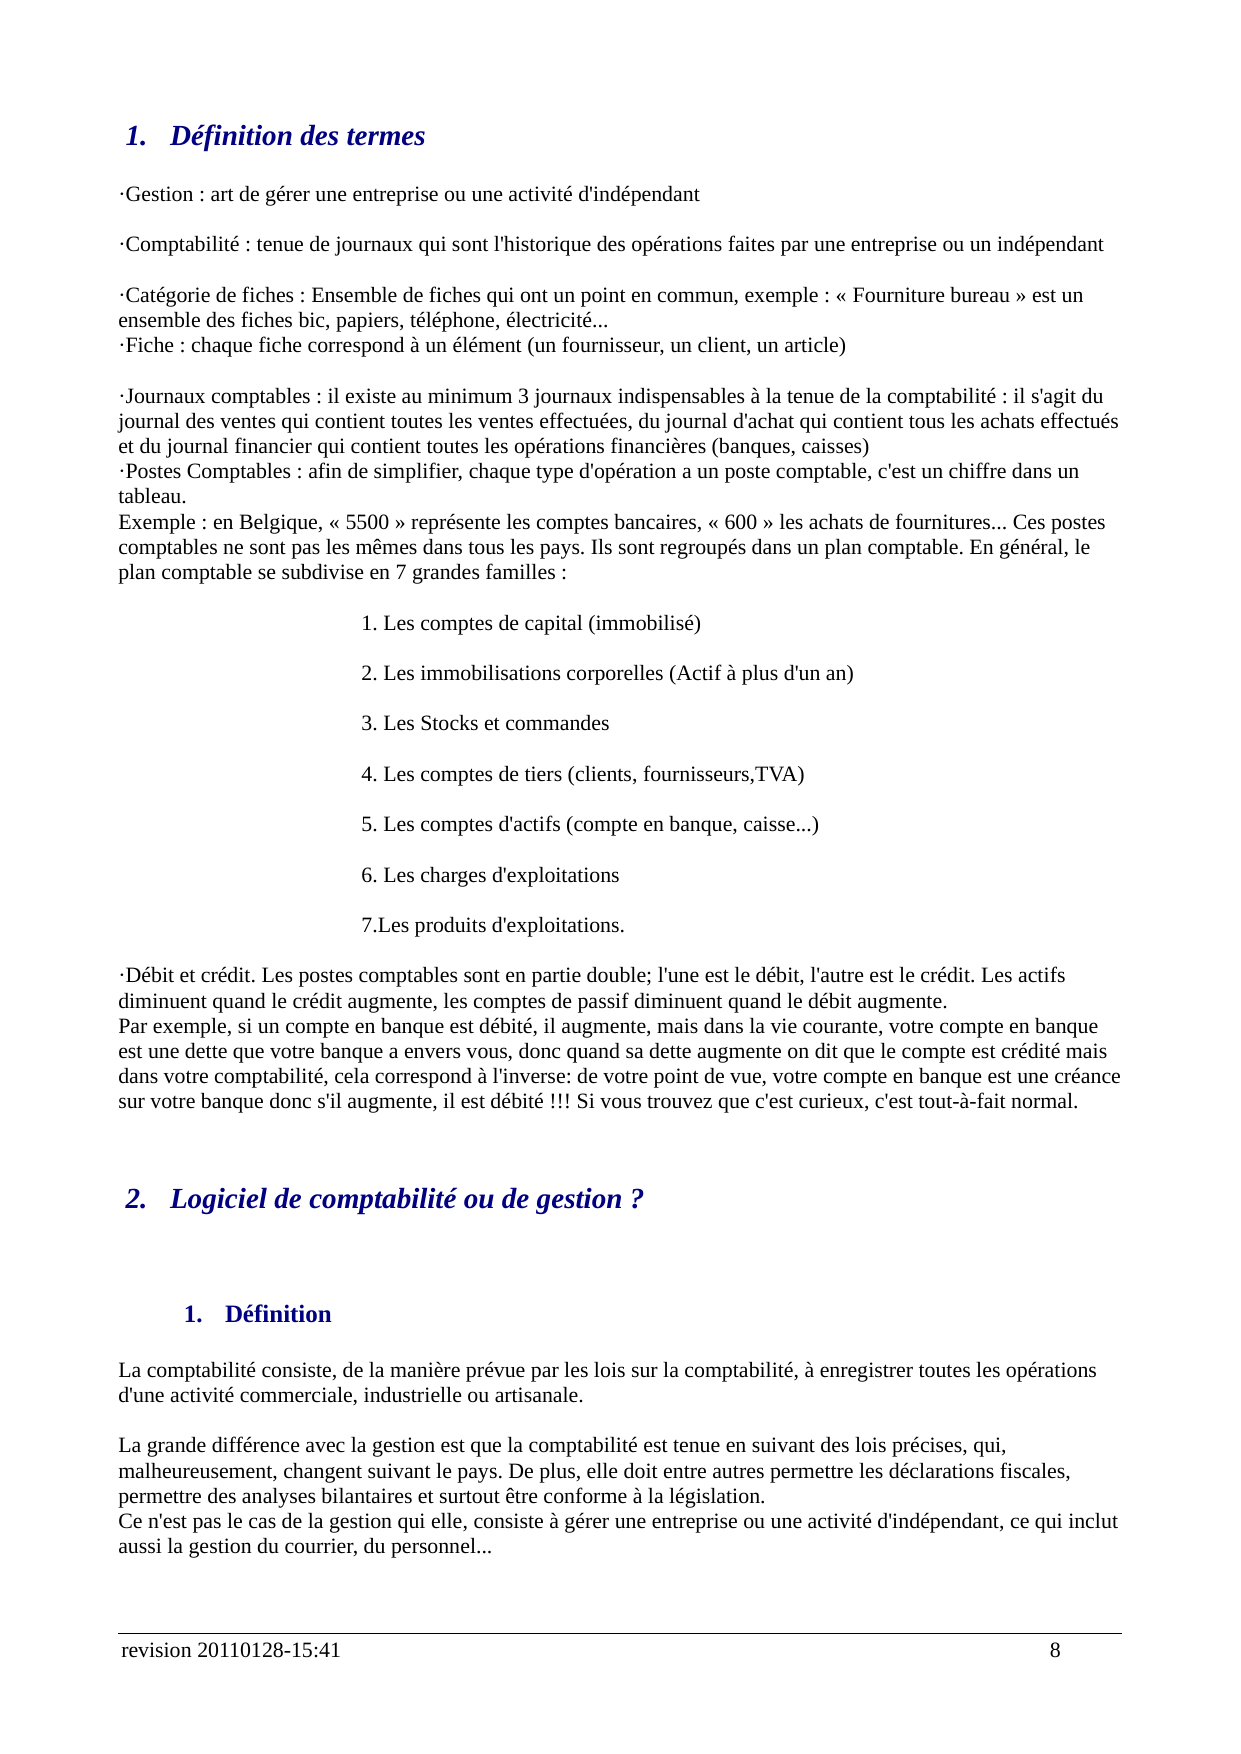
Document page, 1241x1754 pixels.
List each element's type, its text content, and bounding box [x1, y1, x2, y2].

text La comptabilité consiste, de la manière prévue par les lois sur la comptabilité, à enregistrer toutes les opérations d'une activité commerciale, industrielle ou artisanale. [118, 1357, 1122, 1407]
text ·Postes Comptables : afin de simplifier, chaque type d'opération a un poste comptable, c'est un chiffre dans un tableau. [118, 458, 1122, 509]
text 7.Les produits d'exploitations. [118, 912, 1122, 937]
text 2. Les immobilisations corporelles (Actif à plus d'un an) [118, 660, 1122, 685]
text ·Catégorie de fiches : Ensemble de fiches qui ont un point en commun, exemple : « Fourniture bureau » est un ensemble des fiches bic, papiers, téléphone, électricité... [118, 282, 1122, 332]
text ·Journaux comptables : il existe au minimum 3 journaux indispensables à la tenue de la comptabilité : il s'agit du journal des ventes qui contient toutes les ventes effectuées, du journal d'achat qui contient tous les achats effectués et du journal financier qui contient toutes les opérations financières (banques, caisses) [118, 383, 1131, 458]
text Par exemple, si un compte en banque est débité, il augmente, mais dans la vie courante, votre compte en banque est une dette que votre banque a envers vous, donc quand sa dette augmente on dit que le compte est crédité mais dans votre comptabilité, cela correspond à l'inverse: de votre point de vue, votre compte en banque est une créance sur votre banque donc s'il augmente, il est débité !!! Si vous trouvez que c'est curieux, c'est tout-à-fait normal. [118, 1013, 1122, 1114]
text ·Fiche : chaque fiche correspond à un élément (un fournisseur, un client, un article) [118, 332, 1122, 357]
subtitle Logiciel de comptabilité ou de gestion ? [118, 1181, 1122, 1214]
text ·Comptabilité : tenue de journaux qui sont l'historique des opérations faites par une entreprise ou un indépendant [118, 231, 1122, 257]
text 5. Les comptes d'actifs (compte en banque, caisse...) [118, 811, 1122, 836]
text Ce n'est pas le cas de la gestion qui elle, consiste à gérer une entreprise ou une activité d'indépendant, ce qui inclut aussi la gestion du courrier, du personnel... [118, 1508, 1122, 1558]
subtitle Définition [177, 1299, 1122, 1327]
text 3. Les Stocks et commandes [118, 710, 1122, 736]
subtitle Définition des termes [118, 118, 1122, 152]
text La grande différence avec la gestion est que la comptabilité est tenue en suivant des lois précises, qui, malheureusement, changent suivant le pays. De plus, elle doit entre autres permettre les déclarations fiscales, permettre des analyses bilantaires et surtout être conforme à la législation. [118, 1432, 1122, 1508]
text 1. Les comptes de capital (immobilisé) [118, 609, 1122, 635]
text 6. Les charges d'exploitations [118, 862, 1122, 887]
text 4. Les comptes de tiers (clients, fournisseurs,TVA) [118, 761, 1122, 786]
text ·Gestion : art de gérer une entreprise ou une activité d'indépendant [118, 181, 1121, 206]
text Exemple : en Belgique, « 5500 » représente les comptes bancaires, « 600 » les achats de fournitures... Ces postes comptables ne sont pas les mêmes dans tous les pays. Ils sont regroupés dans un plan comptable. En général, le plan comptable se subdivise en 7 grandes familles : [118, 509, 1122, 584]
text ·Débit et crédit. Les postes comptables sont en partie double; l'une est le débit, l'autre est le crédit. Les actifs diminuent quand le crédit augmente, les comptes de passif diminuent quand le débit augmente. [118, 962, 1122, 1013]
